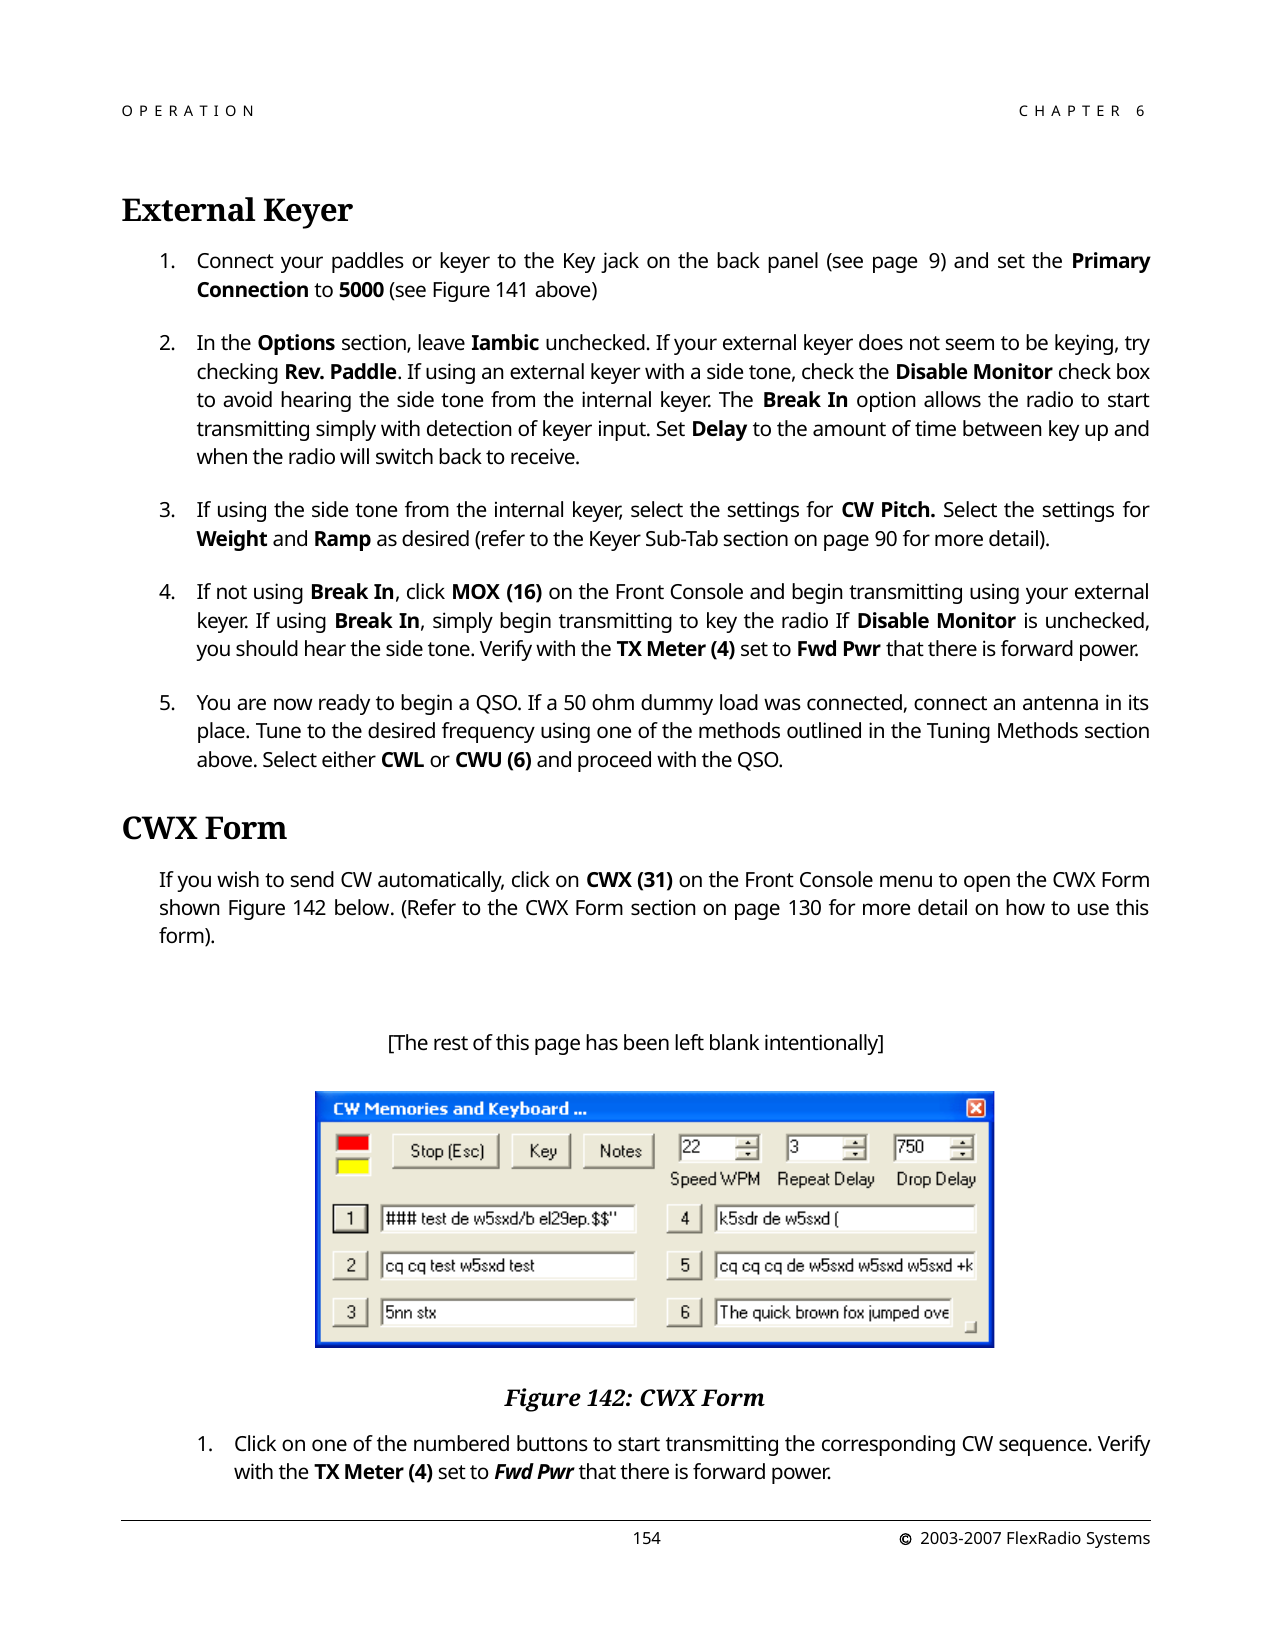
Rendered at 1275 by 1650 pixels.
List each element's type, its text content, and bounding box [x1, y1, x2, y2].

text [The rest of this page has been left blank intentionally] [121, 1028, 1151, 1057]
picture [315, 1091, 995, 1348]
list If using the side tone from the internal keyer, select the settings for CW Pitch. Select the settings for Weight and Ramp as desired (refer to the Keyer Sub-Tab section on page 84 for more detail). [159, 496, 1151, 552]
list You are now ready to begin a QSO. If a 50 ohm dummy load was connected, connect an antenna in its place. Tune to the desired frequency using one of the methods outlined in the Tuning Methods section above. Select either CWL or CWU (6) and proceed with the QSO. [159, 688, 1151, 773]
text Figure 142: CWX Form [121, 1382, 1151, 1413]
subtitle External Keyer [121, 187, 1151, 230]
list If not using Break In, click MOX (16) on the Front Console and begin transmitting using your external keyer. If using Break In, simply begin transmitting to key the radio If Disable Monitor is unchecked, you should hear the side tone. Verify with the TX Meter (4) set to Fwd Pwr that there is forward power. [159, 577, 1151, 663]
text If you wish to send CW automatically, click on CWX (31) on the Front Console menu to open the CWX Form shown Figure 142 below. (Refer to the CWX Form section on page 123 for more detail on how to use this form). [159, 865, 1151, 950]
list In the Options section, leave Iambic unchecked. If your external keyer does not seem to be keying, try checking Rev. Paddle. If using an external keyer with a side tone, check the Disable Monitor check box to avoid hearing the side tone from the internal keyer. The Break In option allows the radio to start transmitting simply with detection of keyer input. Set Delay to the amount of time between key up and when the radio will switch back to receive. [159, 328, 1151, 471]
list Connect your paddles or keyer to the Key jack on the back panel (see page 7) and set the Primary Connection to 5000 (see Figure 141 above) [159, 247, 1151, 303]
list Click on one of the numbered buttons to start transmitting the corresponding CW sequence. Verify with the TX Meter (4) set to Fwd Pwr that there is forward power. [196, 1429, 1151, 1486]
subtitle CWX Form [121, 806, 1151, 848]
